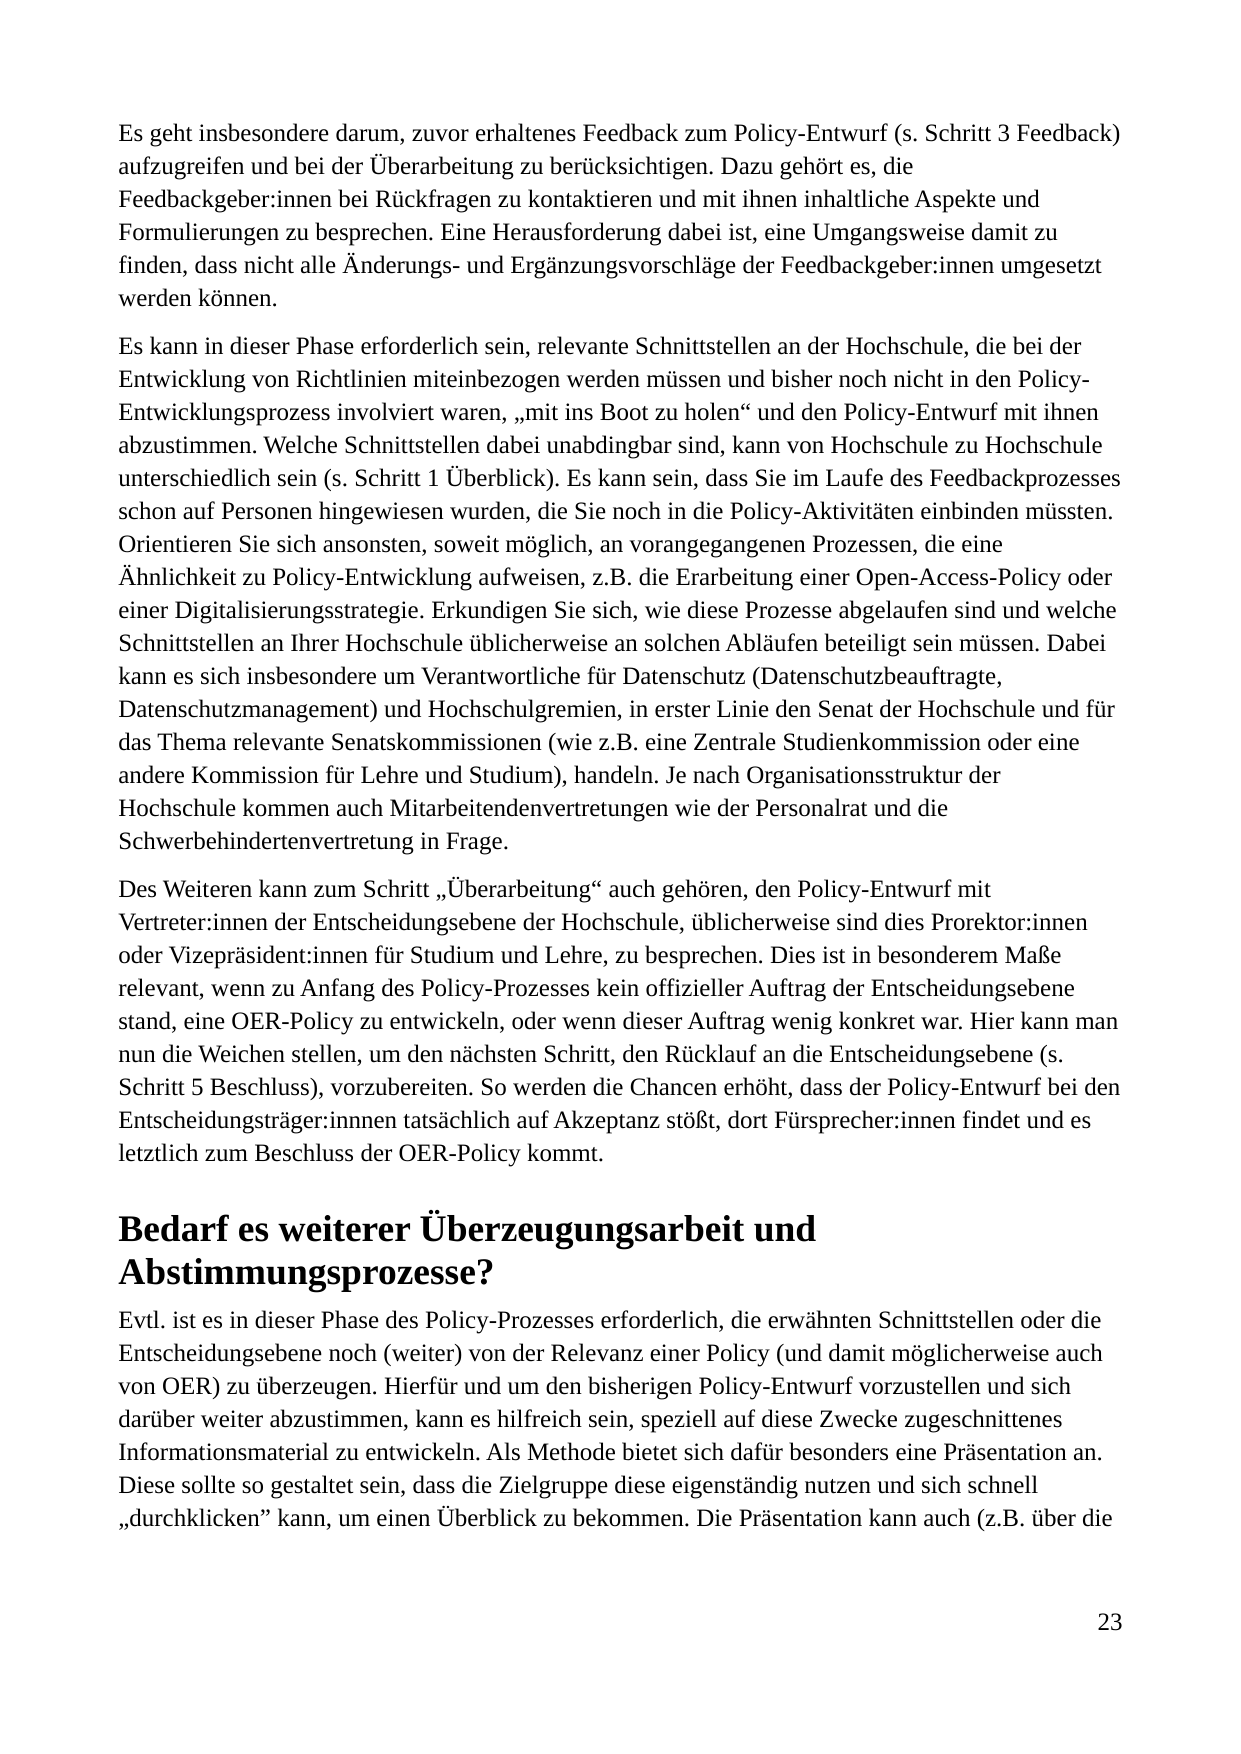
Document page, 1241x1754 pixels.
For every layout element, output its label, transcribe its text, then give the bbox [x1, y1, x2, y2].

text Evtl. ist es in dieser Phase des Policy-Prozesses erforderlich, die erwähnten Schnittstellen oder die Entscheidungsebene noch (weiter) von der Relevanz einer Policy (und damit möglicherweise auch von OER) zu überzeugen. Hierfür und um den bisherigen Policy-Entwurf vorzustellen und sich darüber weiter abzustimmen, kann es hilfreich sein, speziell auf diese Zwecke zugeschnittenes Informationsmaterial zu entwickeln. Als Methode bietet sich dafür besonders eine Präsentation an. Diese sollte so gestaltet sein, dass die Zielgruppe diese eigenständig nutzen und sich schnell „durchklicken” kann, um einen Überblick zu bekommen. Die Präsentation kann auch (z.B. über die [118, 1305, 1122, 1532]
text Es kann in dieser Phase erforderlich sein, relevante Schnittstellen an der Hochschule, die bei der Entwicklung von Richtlinien miteinbezogen werden müssen und bisher noch nicht in den Policy-Entwicklungsprozess involviert waren, „mit ins Boot zu holen“ und den Policy-Entwurf mit ihnen abzustimmen. Welche Schnittstellen dabei unabdingbar sind, kann von Hochschule zu Hochschule unterschiedlich sein (s. Schritt 1 Überblick). Es kann sein, dass Sie im Laufe des Feedbackprozesses schon auf Personen hingewiesen wurden, die Sie noch in die Policy-Aktivitäten einbinden müssten. Orientieren Sie sich ansonsten, soweit möglich, an vorangegangenen Prozessen, die eine Ähnlichkeit zu Policy-Entwicklung aufweisen, z.B. die Erarbeitung einer Open-Access-Policy oder einer Digitalisierungsstrategie. Erkundigen Sie sich, wie diese Prozesse abgelaufen sind und welche Schnittstellen an Ihrer Hochschule üblicherweise an solchen Abläufen beteiligt sein müssen. Dabei kann es sich insbesondere um Verantwortliche für Datenschutz (Datenschutzbeauftragte, Datenschutzmanagement) und Hochschulgremien, in erster Linie den Senat der Hochschule und für das Thema relevante Senatskommissionen (wie z.B. eine Zentrale Studienkommission oder eine andere Kommission für Lehre und Studium), handeln. Je nach Organisationsstruktur der Hochschule kommen auch Mitarbeitendenvertretungen wie der Personalrat und die Schwerbehindertenvertretung in Frage. [118, 331, 1122, 855]
subtitle Bedarf es weiterer Überzeugungsarbeit und Abstimmungsprozesse? [118, 1206, 1122, 1293]
text Des Weiteren kann zum Schritt „Überarbeitung“ auch gehören, den Policy-Entwurf mit Vertreter:innen der Entscheidungsebene der Hochschule, üblicherweise sind dies Prorektor:innen oder Vizepräsident:innen für Studium und Lehre, zu besprechen. Dies ist in besonderem Maße relevant, wenn zu Anfang des Policy-Prozesses kein offizieller Auftrag der Entscheidungsebene stand, eine OER-Policy zu entwickeln, oder wenn dieser Auftrag wenig konkret war. Hier kann man nun die Weichen stellen, um den nächsten Schritt, den Rücklauf an die Entscheidungsebene (s. Schritt 5 Beschluss), vorzubereiten. So werden die Chancen erhöht, dass der Policy-Entwurf bei den Entscheidungsträger:innnen tatsächlich auf Akzeptanz stößt, dort Fürsprecher:innen findet und es letztlich zum Beschluss der OER-Policy kommt. [118, 874, 1122, 1167]
text Es geht insbesondere darum, zuvor erhaltenes Feedback zum Policy-Entwurf (s. Schritt 3 Feedback) aufzugreifen und bei der Überarbeitung zu berücksichtigen. Dazu gehört es, die Feedbackgeber:innen bei Rückfragen zu kontaktieren und mit ihnen inhaltliche Aspekte und Formulierungen zu besprechen. Eine Herausforderung dabei ist, eine Umgangsweise damit zu finden, dass nicht alle Änderungs- und Ergänzungsvorschläge der Feedbackgeber:innen umgesetzt werden können. [118, 118, 1122, 312]
